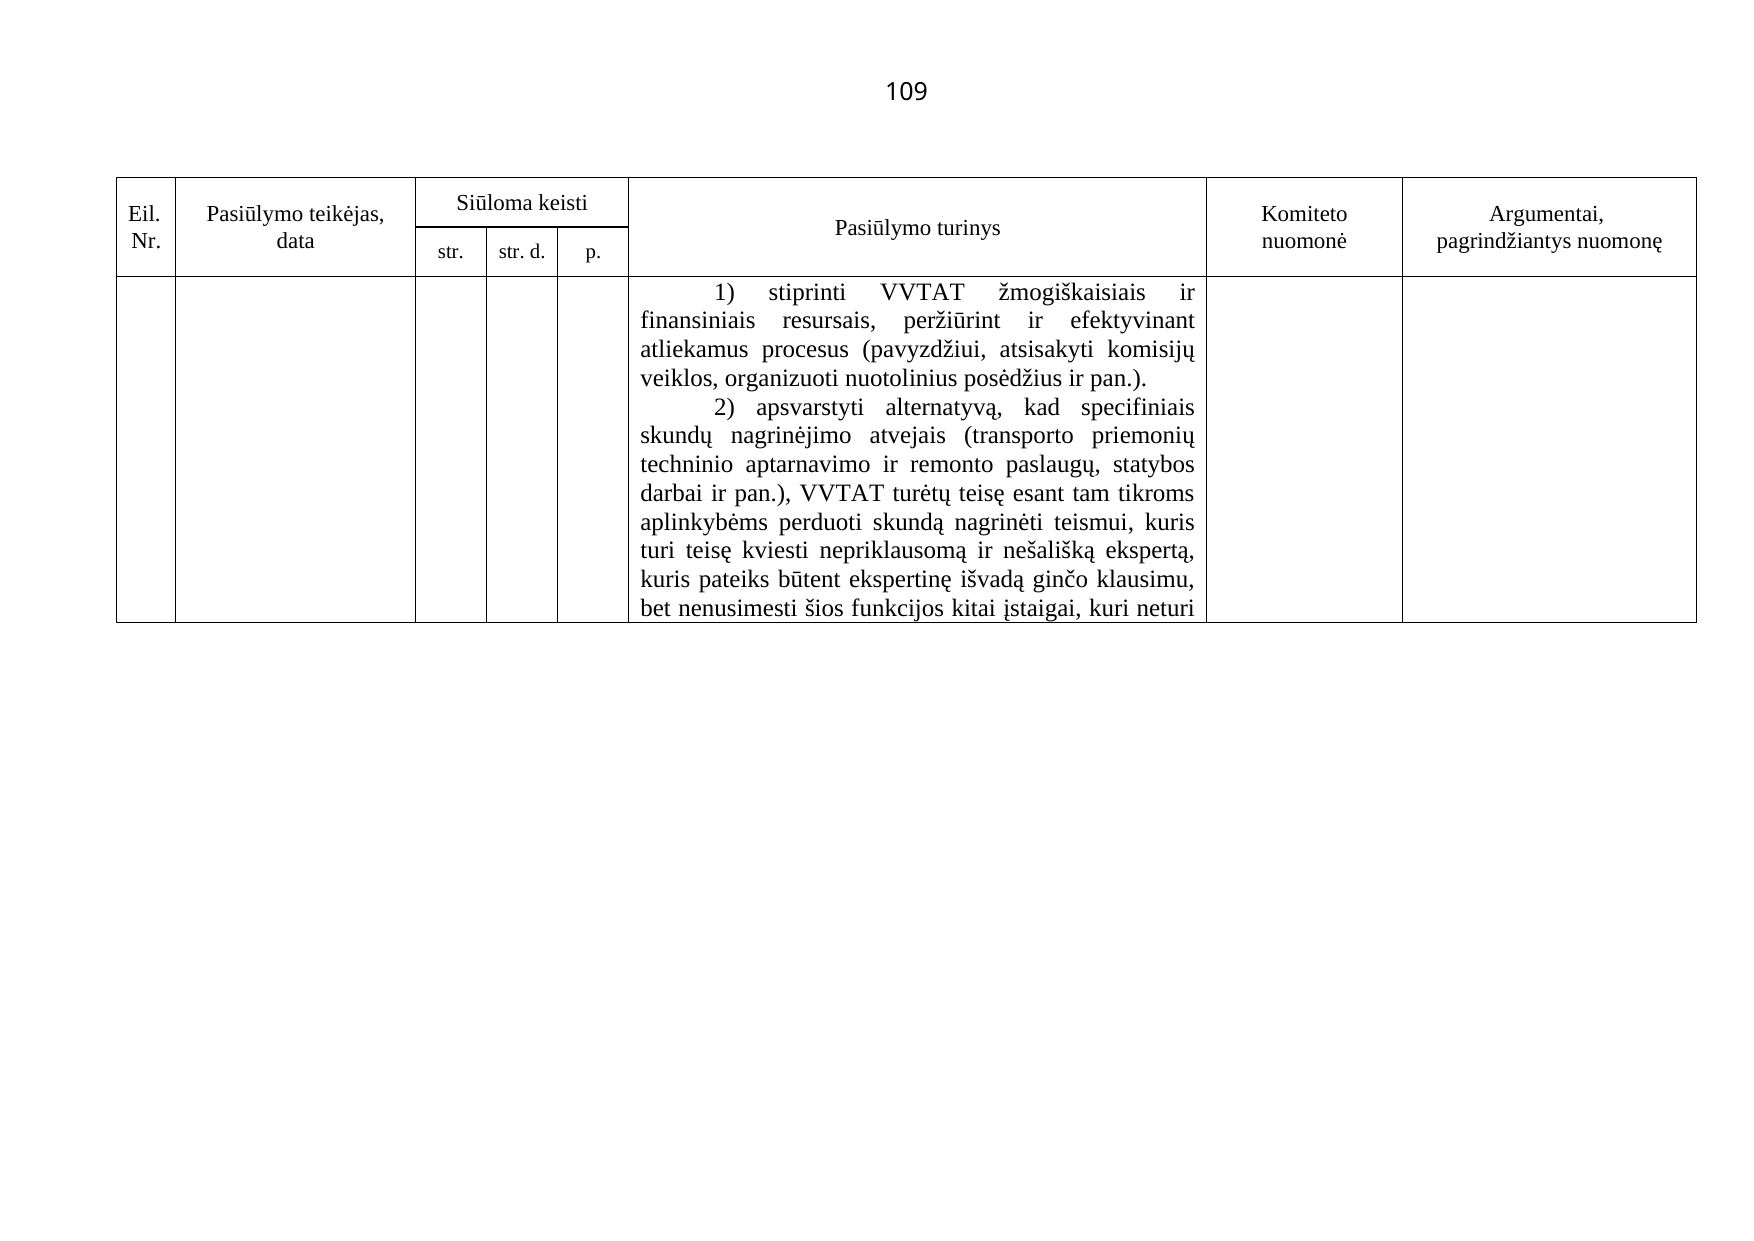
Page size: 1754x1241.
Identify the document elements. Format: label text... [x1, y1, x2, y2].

table_cell str. [416, 228, 486, 276]
table_cell [487, 277, 557, 622]
table_cell [176, 277, 415, 622]
table_cell [1207, 277, 1402, 622]
table_header Eil. Nr. [117, 178, 175, 276]
table_cell [117, 277, 175, 622]
table_header Pasiūlymo turinys [629, 178, 1206, 276]
table_cell [416, 277, 486, 622]
table_header Pasiūlymo teikėjas, data [176, 178, 415, 276]
table_header Komiteto nuomonė [1207, 178, 1402, 276]
table_cell [1403, 277, 1696, 622]
table_cell [558, 277, 628, 622]
table_header Siūloma keisti [416, 178, 628, 226]
table_cell p. [558, 228, 628, 276]
table_header Argumentai, pagrindžiantys nuomonę [1403, 178, 1696, 276]
table_cell str. d. [487, 228, 557, 276]
